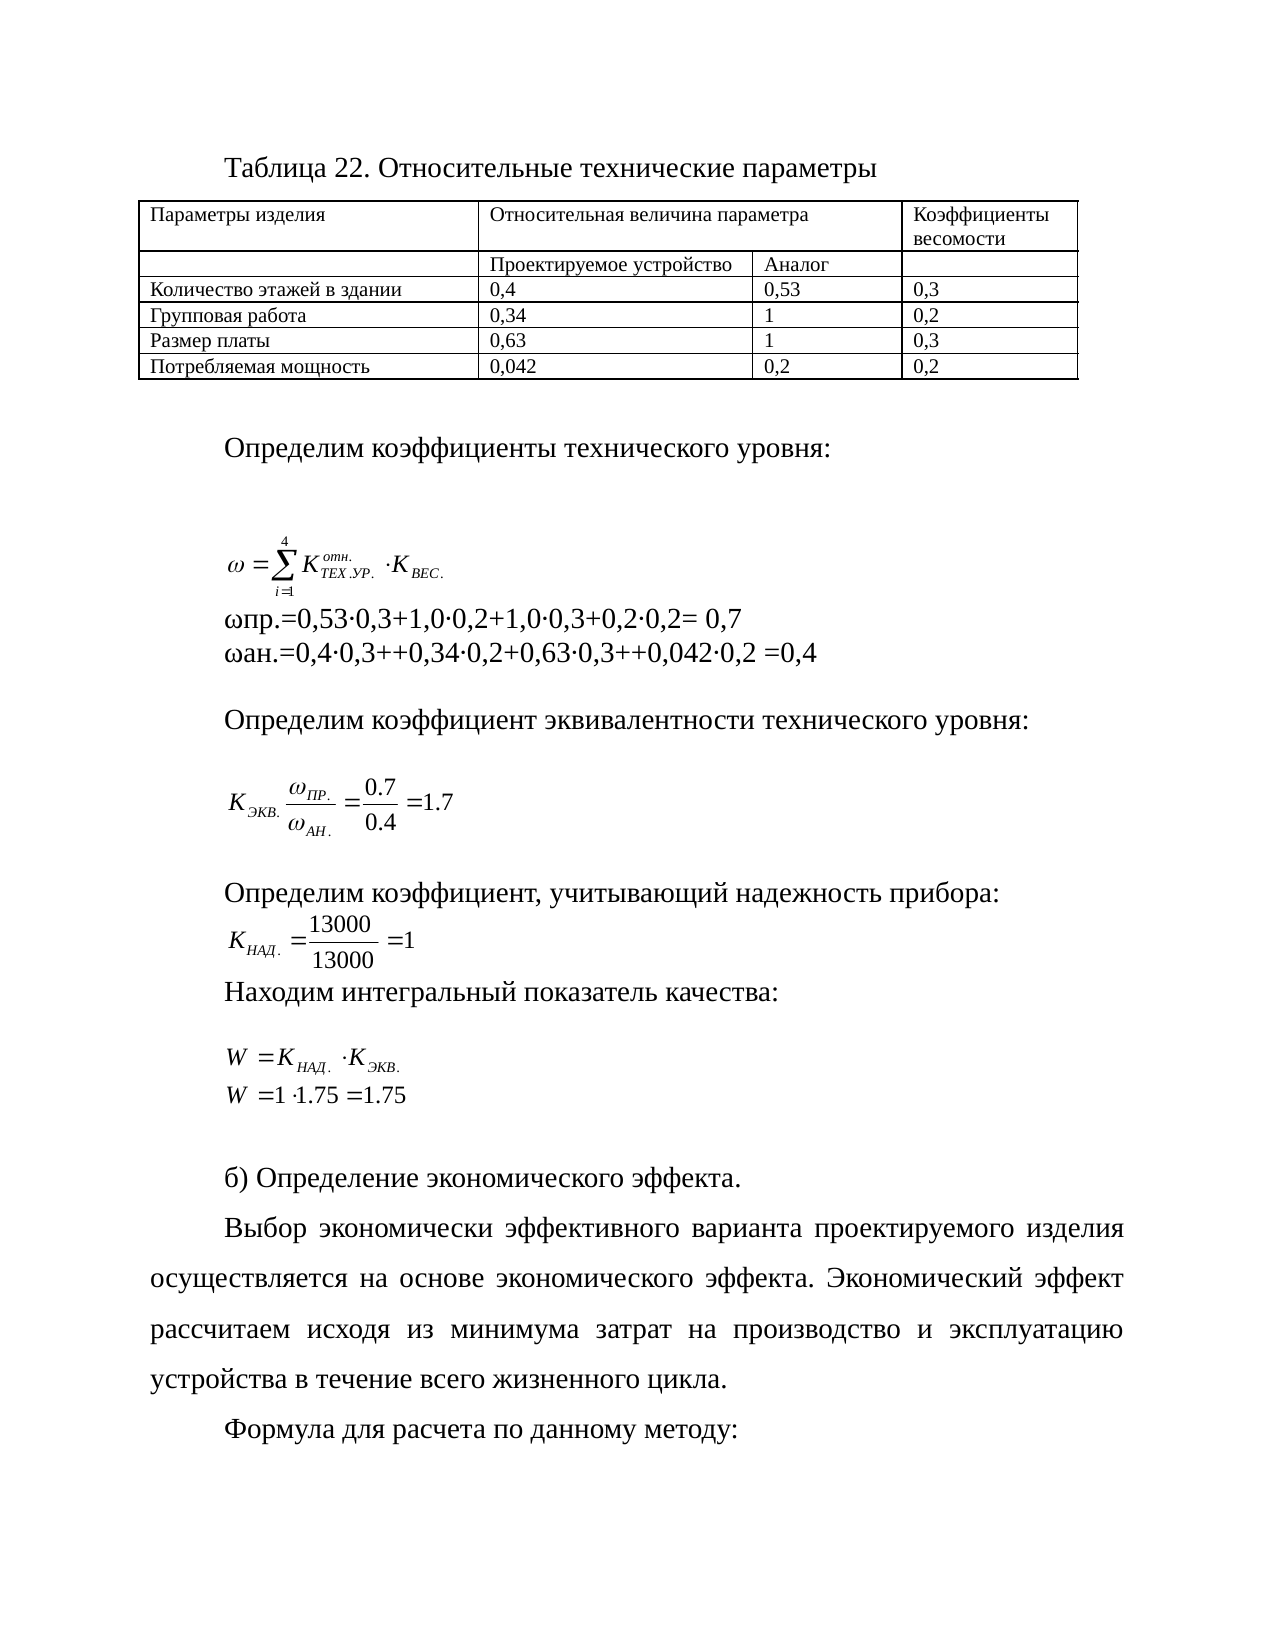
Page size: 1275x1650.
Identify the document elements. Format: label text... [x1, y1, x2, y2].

table_cell 1 [753, 303, 901, 327]
table_header Коэффициенты весомости [903, 202, 1077, 250]
table_cell [140, 252, 478, 276]
text Формула для расчета по данному методу: [150, 1411, 1125, 1445]
table_header Относительная величина параметра [479, 202, 901, 250]
text Выбор экономически эффективного варианта проектируемого изделия осуществляется на основе экономического эффекта. Экономический эффект рассчитаем исходя из минимума затрат на производство и эксплуатацию устройства в течение всего жизненного цикла. [150, 1210, 1125, 1394]
text ωан.=0,4∙0,3++0,34∙0,2+0,63∙0,3++0,042∙0,2 =0,4 [150, 635, 1125, 668]
table_cell 0,4 [479, 277, 752, 301]
table_cell 0,042 [479, 354, 752, 378]
table_cell [903, 252, 1077, 276]
text ωпр.=0,53∙0,3+1,0∙0,2+1,0∙0,3+0,2∙0,2= 0,7 [150, 601, 1125, 635]
table_cell Аналог [753, 252, 901, 276]
text Определим коэффициент эквивалентности технического уровня: [150, 702, 1125, 736]
table_cell 0,3 [903, 328, 1077, 352]
text Таблица 22. Относительные технические параметры [150, 150, 1125, 183]
text Находим интегральный показатель качества: [150, 974, 1125, 1007]
text б) Определение экономического эффекта. [150, 1160, 1125, 1193]
table_header Параметры изделия [140, 202, 478, 250]
table_cell 0,3 [903, 277, 1077, 301]
table_cell 0,2 [903, 303, 1077, 327]
text Определим коэффициенты технического уровня: [150, 430, 1125, 463]
table_cell 0,63 [479, 328, 752, 352]
table_cell 0,53 [753, 277, 901, 301]
table_cell Количество этажей в здании [140, 277, 478, 301]
table_cell 1 [753, 328, 901, 352]
table_cell Потребляемая мощность [140, 354, 478, 378]
table_cell Проектируемое устройство [479, 252, 752, 276]
table_cell 0,34 [479, 303, 752, 327]
table_cell Групповая работа [140, 303, 478, 327]
table_cell 0,2 [903, 354, 1077, 378]
text Определим коэффициент, учитывающий надежность прибора: [150, 876, 1125, 909]
table_cell 0,2 [753, 354, 901, 378]
table_cell Размер платы [140, 328, 478, 352]
